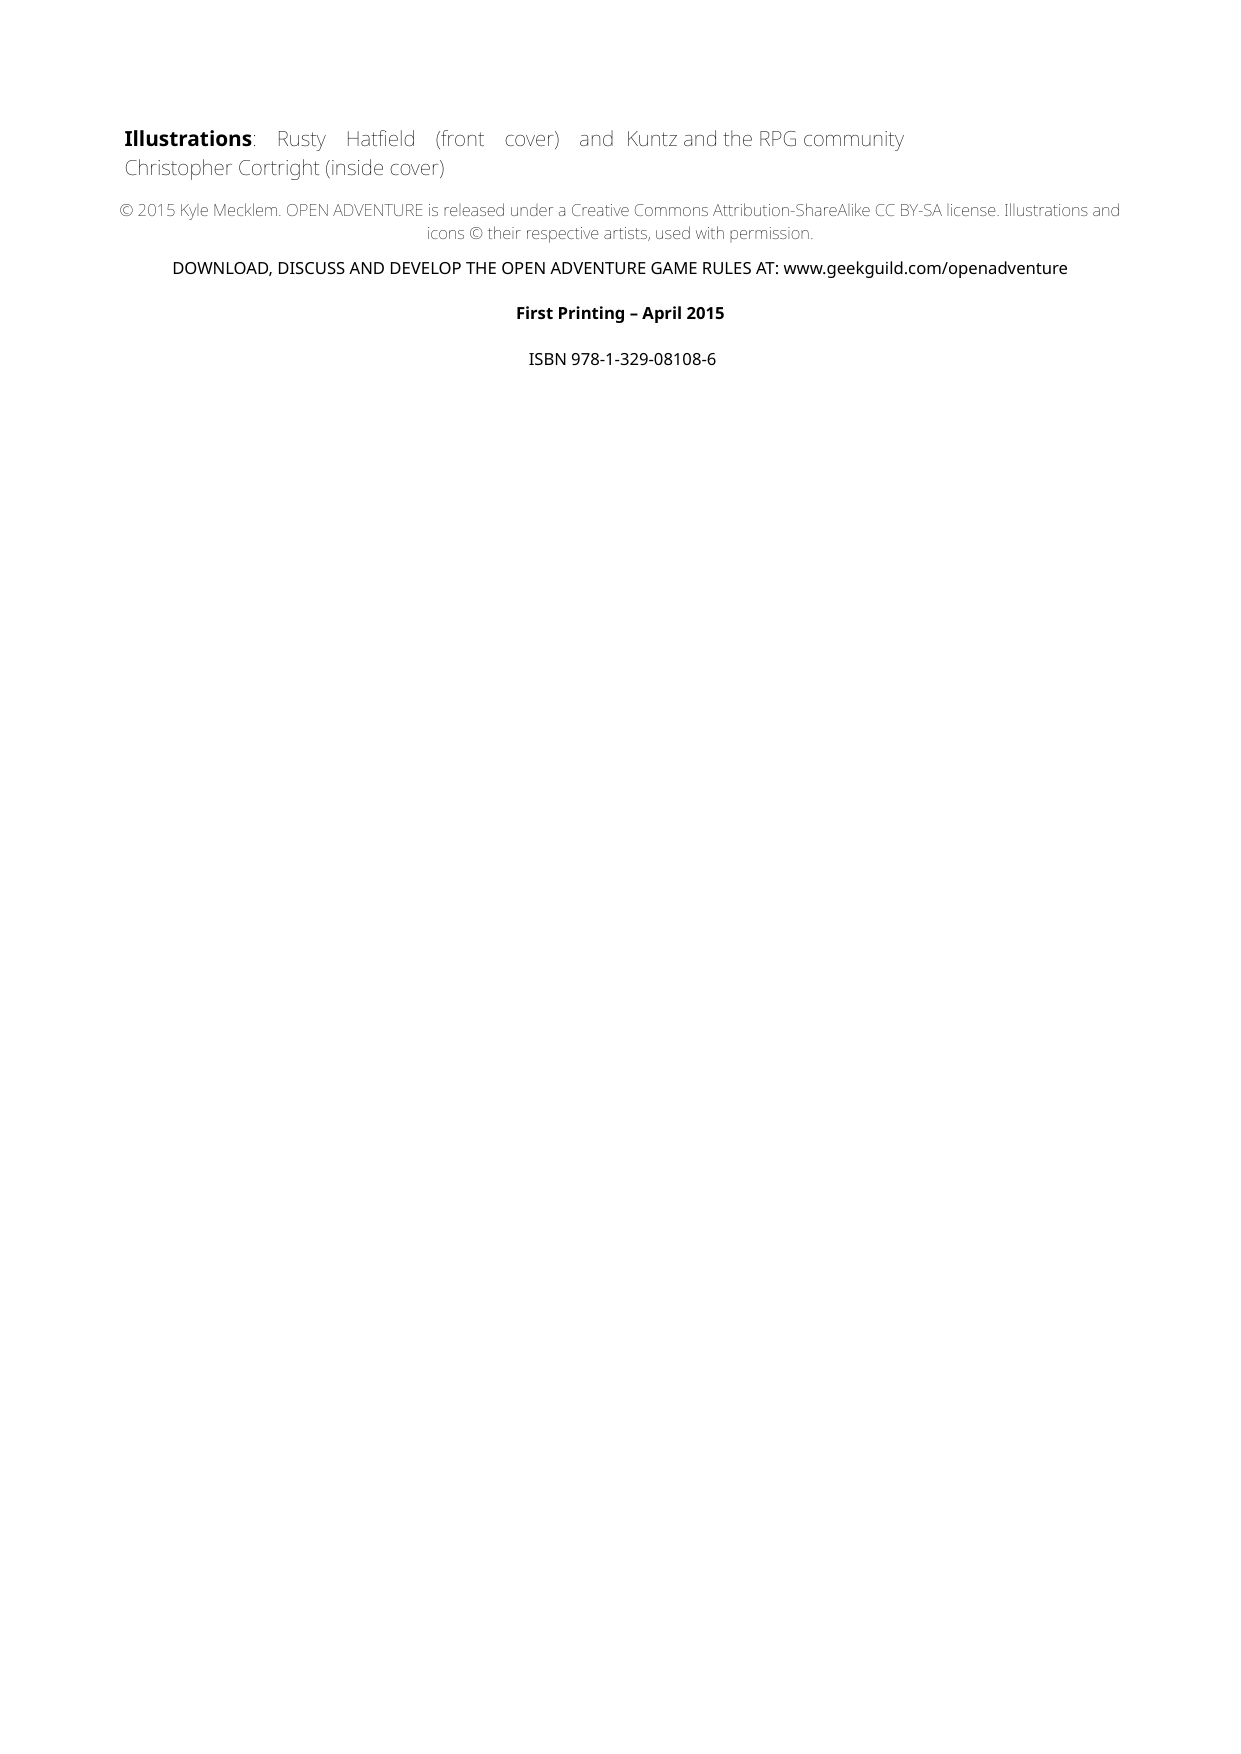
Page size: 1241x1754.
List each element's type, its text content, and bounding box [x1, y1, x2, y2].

table_header Illustrations: Rusty Hatfield (front cover) and Christopher Cortright (inside cover) [119, 119, 620, 199]
table_header Kuntz and the RPG community [620, 119, 1122, 199]
text © 2015 Kyle Mecklem. OPEN ADVENTURE is released under a Creative Commons Attribution-ShareAlike CC BY-SA license. Illustrations and icons © their respective artists, used with permission. [118, 199, 1122, 244]
text DOWNLOAD, DISCUSS AND DEVELOP THE OPEN ADVENTURE GAME RULES AT: www.geekguild.com/openadventure First Printing – April 2015 ISBN 978-1-329-08108-6 [118, 256, 1122, 370]
